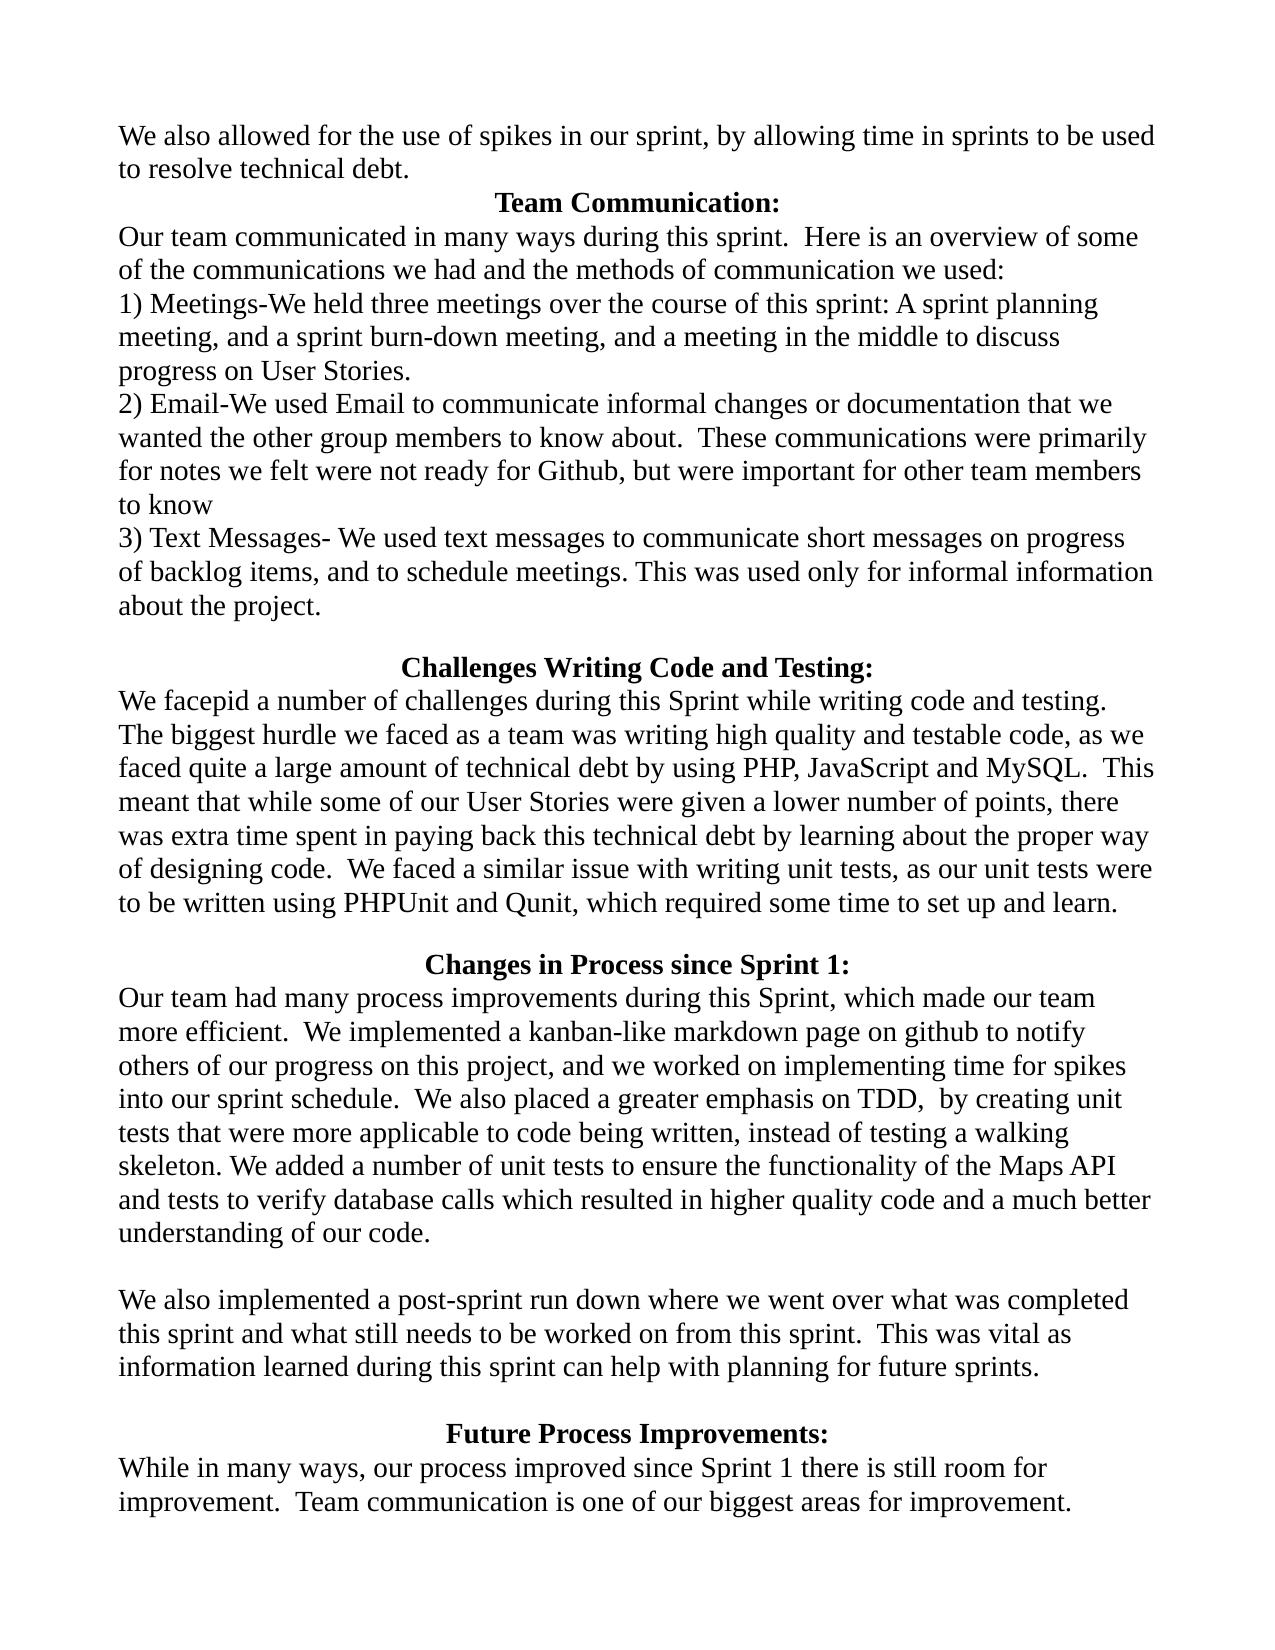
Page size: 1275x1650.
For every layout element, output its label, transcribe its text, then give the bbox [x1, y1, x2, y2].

text Team Communication: [118, 185, 1157, 219]
text 2) Email-We used Email to communicate informal changes or documentation that we wanted the other group members to know about. These communications were primarily for notes we felt were not ready for Github, but were important for other team members to know [118, 386, 1157, 521]
text We also allowed for the use of spikes in our sprint, by allowing time in sprints to be used to resolve technical debt. [118, 118, 1157, 185]
text Challenges Writing Code and Testing: [118, 650, 1157, 683]
text 3) Text Messages- We used text messages to communicate short messages on progress of backlog items, and to schedule meetings. This was used only for informal information about the project. [118, 521, 1157, 621]
text Our team communicated in many ways during this sprint. Here is an overview of some of the communications we had and the methods of communication we used: [118, 219, 1157, 286]
text 1) Meetings-We held three meetings over the course of this sprint: A sprint planning meeting, and a sprint burn-down meeting, and a meeting in the middle to discuss progress on User Stories. [118, 286, 1157, 386]
text Our team had many process improvements during this Sprint, which made our team more efficient. We implemented a kanban-like markdown page on github to notify others of our progress on this project, and we worked on implementing time for spikes into our sprint schedule. We also placed a greater emphasis on TDD, by creating unit tests that were more applicable to code being written, instead of testing a walking skeleton. We added a number of unit tests to ensure the functionality of the Maps API and tests to verify database calls which resulted in higher quality code and a much better understanding of our code. [118, 981, 1157, 1249]
text We also implemented a post-sprint run down where we went over what was completed this sprint and what still needs to be worked on from this sprint. This was vital as information learned during this sprint can help with planning for future sprints. [118, 1282, 1157, 1383]
text Changes in Process since Sprint 1: [118, 947, 1157, 981]
text We facepid a number of challenges during this Sprint while writing code and testing. The biggest hurdle we faced as a team was writing high quality and testable code, as we faced quite a large amount of technical debt by using PHP, JavaScript and MySQL. This meant that while some of our User Stories were given a lower number of points, there was extra time spent in paying back this technical debt by learning about the proper way of designing code. We faced a similar issue with writing unit tests, as our unit tests were to be written using PHPUnit and Qunit, which required some time to set up and learn. [118, 683, 1157, 918]
text Future Process Improvements: [118, 1417, 1157, 1450]
text While in many ways, our process improved since Sprint 1 there is still room for improvement. Team communication is one of our biggest areas for improvement. [118, 1450, 1157, 1517]
